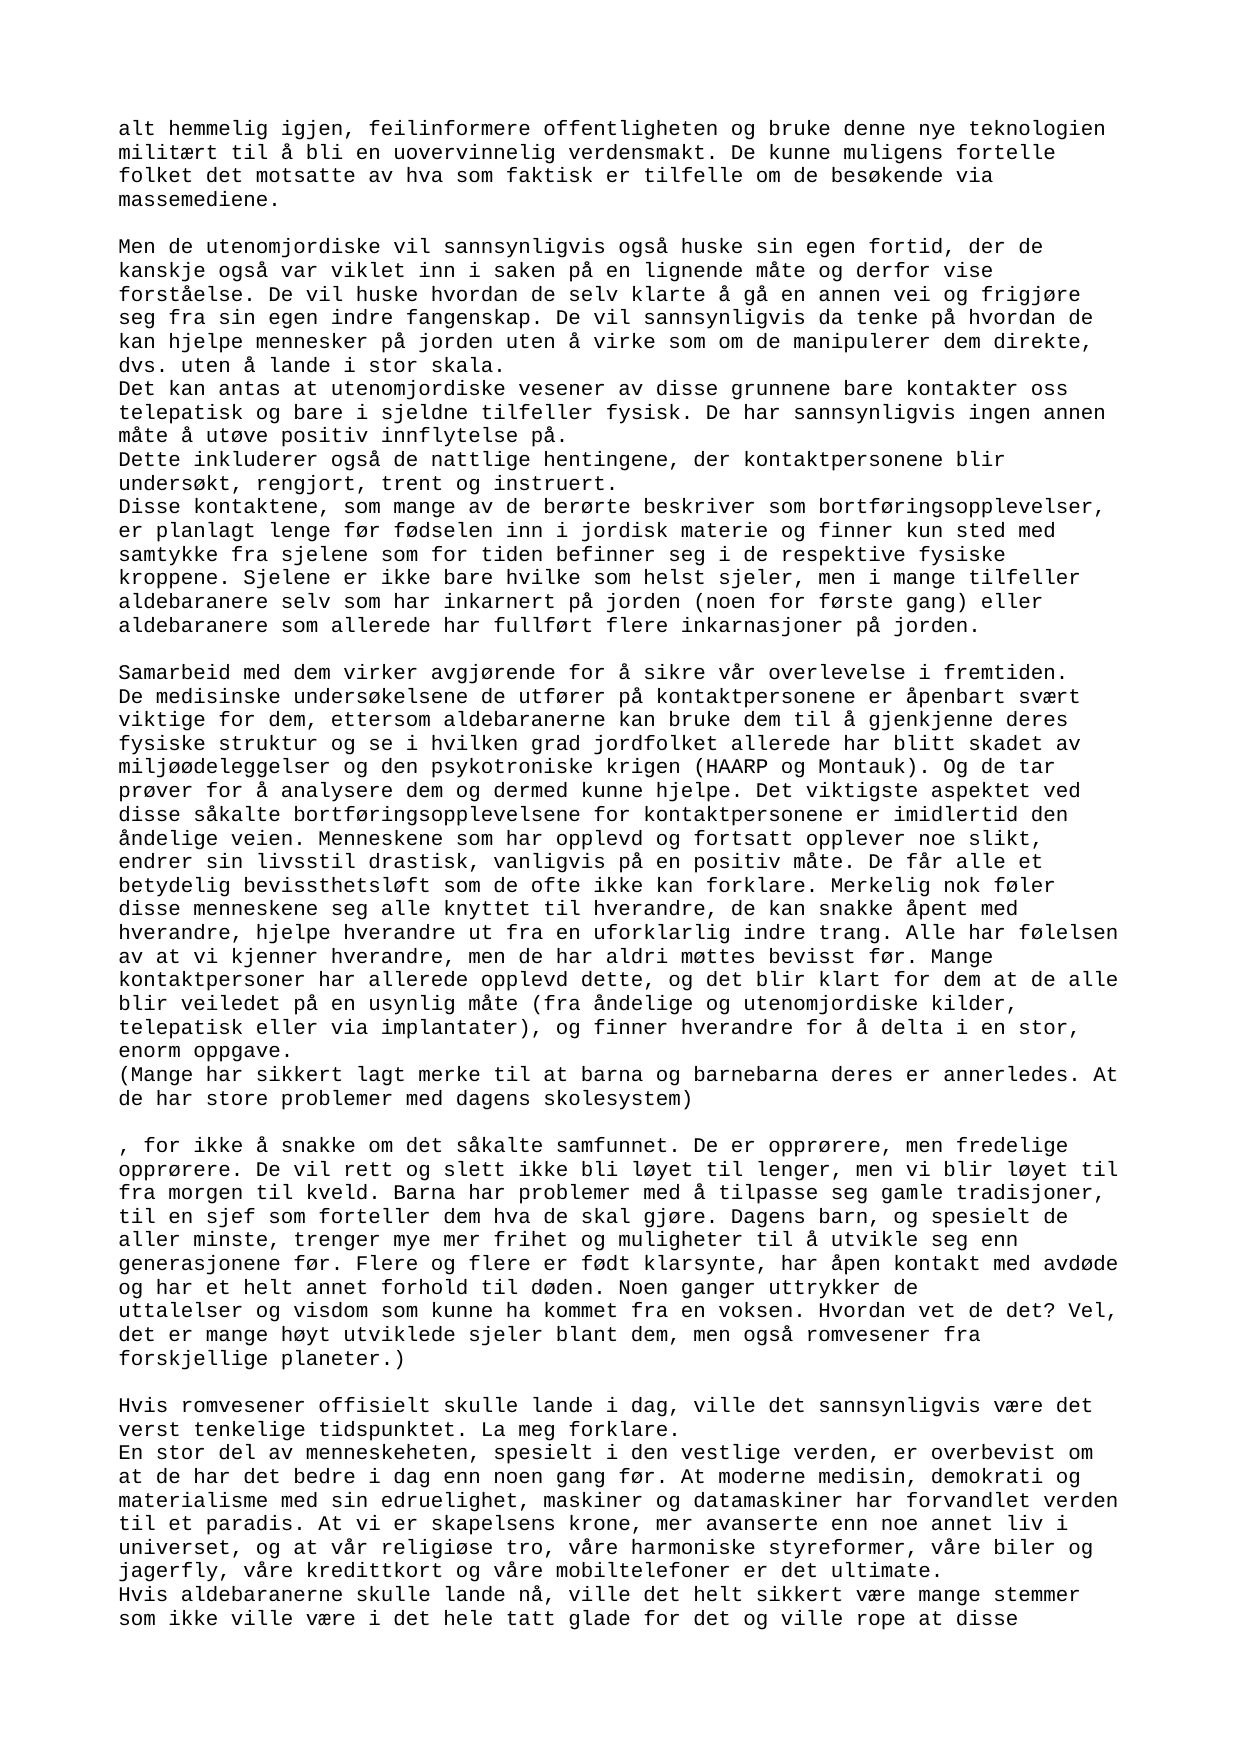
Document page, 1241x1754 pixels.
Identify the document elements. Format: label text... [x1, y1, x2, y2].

text Dette inkluderer også de nattlige hentingene, der kontaktpersonene blir undersøkt, rengjort, trent og instruert. [118, 449, 1122, 496]
text De medisinske undersøkelsene de utfører på kontaktpersonene er åpenbart svært viktige for dem, ettersom aldebaranerne kan bruke dem til å gjenkjenne deres fysiske struktur og se i hvilken grad jordfolket allerede har blitt skadet av miljøødeleggelser og den psykotroniske krigen (HAARP og Montauk). Og de tar prøver for å analysere dem og dermed kunne hjelpe. Det viktigste aspektet ved disse såkalte bortføringsopplevelsene for kontaktpersonene er imidlertid den åndelige veien. Menneskene som har opplevd og fortsatt opplever noe slikt, endrer sin livsstil drastisk, vanligvis på en positiv måte. De får alle et betydelig bevissthetsløft som de ofte ikke kan forklare. Merkelig nok føler disse menneskene seg alle knyttet til hverandre, de kan snakke åpent med hverandre, hjelpe hverandre ut fra en uforklarlig indre trang. Alle har følelsen av at vi kjenner hverandre, men de har aldri møttes bevisst før. Mange kontaktpersoner har allerede opplevd dette, og det blir klart for dem at de alle blir veiledet på en usynlig måte (fra åndelige og utenomjordiske kilder, telepatisk eller via implantater), og finner hverandre for å delta i en stor, enorm oppgave. [118, 686, 1122, 1064]
text Samarbeid med dem virker avgjørende for å sikre vår overlevelse i fremtiden. [118, 662, 1122, 686]
text Hvis aldebaranerne skulle lande nå, ville det helt sikkert være mange stemmer som ikke ville være i det hele tatt glade for det og ville rope at disse [118, 1584, 1122, 1631]
text Disse kontaktene, som mange av de berørte beskriver som bortføringsopplevelser, er planlagt lenge før fødselen inn i jordisk materie og finner kun sted med samtykke fra sjelene som for tiden befinner seg i de respektive fysiske kroppene. Sjelene er ikke bare hvilke som helst sjeler, men i mange tilfeller aldebaranere selv som har inkarnert på jorden (noen for første gang) eller aldebaranere som allerede har fullført flere inkarnasjoner på jorden. [118, 496, 1122, 638]
text Hvis romvesener offisielt skulle lande i dag, ville det sannsynligvis være det verst tenkelige tidspunktet. La meg forklare. [118, 1395, 1122, 1442]
text Det kan antas at utenomjordiske vesener av disse grunnene bare kontakter oss telepatisk og bare i sjeldne tilfeller fysisk. De har sannsynligvis ingen annen måte å utøve positiv innflytelse på. [118, 378, 1122, 449]
text , for ikke å snakke om det såkalte samfunnet. De er opprørere, men fredelige opprørere. De vil rett og slett ikke bli løyet til lenger, men vi blir løyet til fra morgen til kveld. Barna har problemer med å tilpasse seg gamle tradisjoner, til en sjef som forteller dem hva de skal gjøre. Dagens barn, og spesielt de aller minste, trenger mye mer frihet og muligheter til å utvikle seg enn generasjonene før. Flere og flere er født klarsynte, har åpen kontakt med avdøde og har et helt annet forhold til døden. Noen ganger uttrykker de [118, 1135, 1122, 1300]
text En stor del av menneskeheten, spesielt i den vestlige verden, er overbevist om at de har det bedre i dag enn noen gang før. At moderne medisin, demokrati og materialisme med sin edruelighet, maskiner og datamaskiner har forvandlet verden til et paradis. At vi er skapelsens krone, mer avanserte enn noe annet liv i universet, og at vår religiøse tro, våre harmoniske styreformer, våre biler og jagerfly, våre kredittkort og våre mobiltelefoner er det ultimate. [118, 1442, 1122, 1584]
text uttalelser og visdom som kunne ha kommet fra en voksen. Hvordan vet de det? Vel, det er mange høyt utviklede sjeler blant dem, men også romvesener fra forskjellige planeter.) [118, 1300, 1122, 1371]
text alt hemmelig igjen, feilinformere offentligheten og bruke denne nye teknologien militært til å bli en uovervinnelig verdensmakt. De kunne muligens fortelle folket det motsatte av hva som faktisk er tilfelle om de besøkende via massemediene. [118, 118, 1122, 213]
text (Mange har sikkert lagt merke til at barna og barnebarna deres er annerledes. At de har store problemer med dagens skolesystem) [118, 1064, 1122, 1111]
text Men de utenomjordiske vil sannsynligvis også huske sin egen fortid, der de kanskje også var viklet inn i saken på en lignende måte og derfor vise forståelse. De vil huske hvordan de selv klarte å gå en annen vei og frigjøre seg fra sin egen indre fangenskap. De vil sannsynligvis da tenke på hvordan de kan hjelpe mennesker på jorden uten å virke som om de manipulerer dem direkte, dvs. uten å lande i stor skala. [118, 236, 1122, 378]
